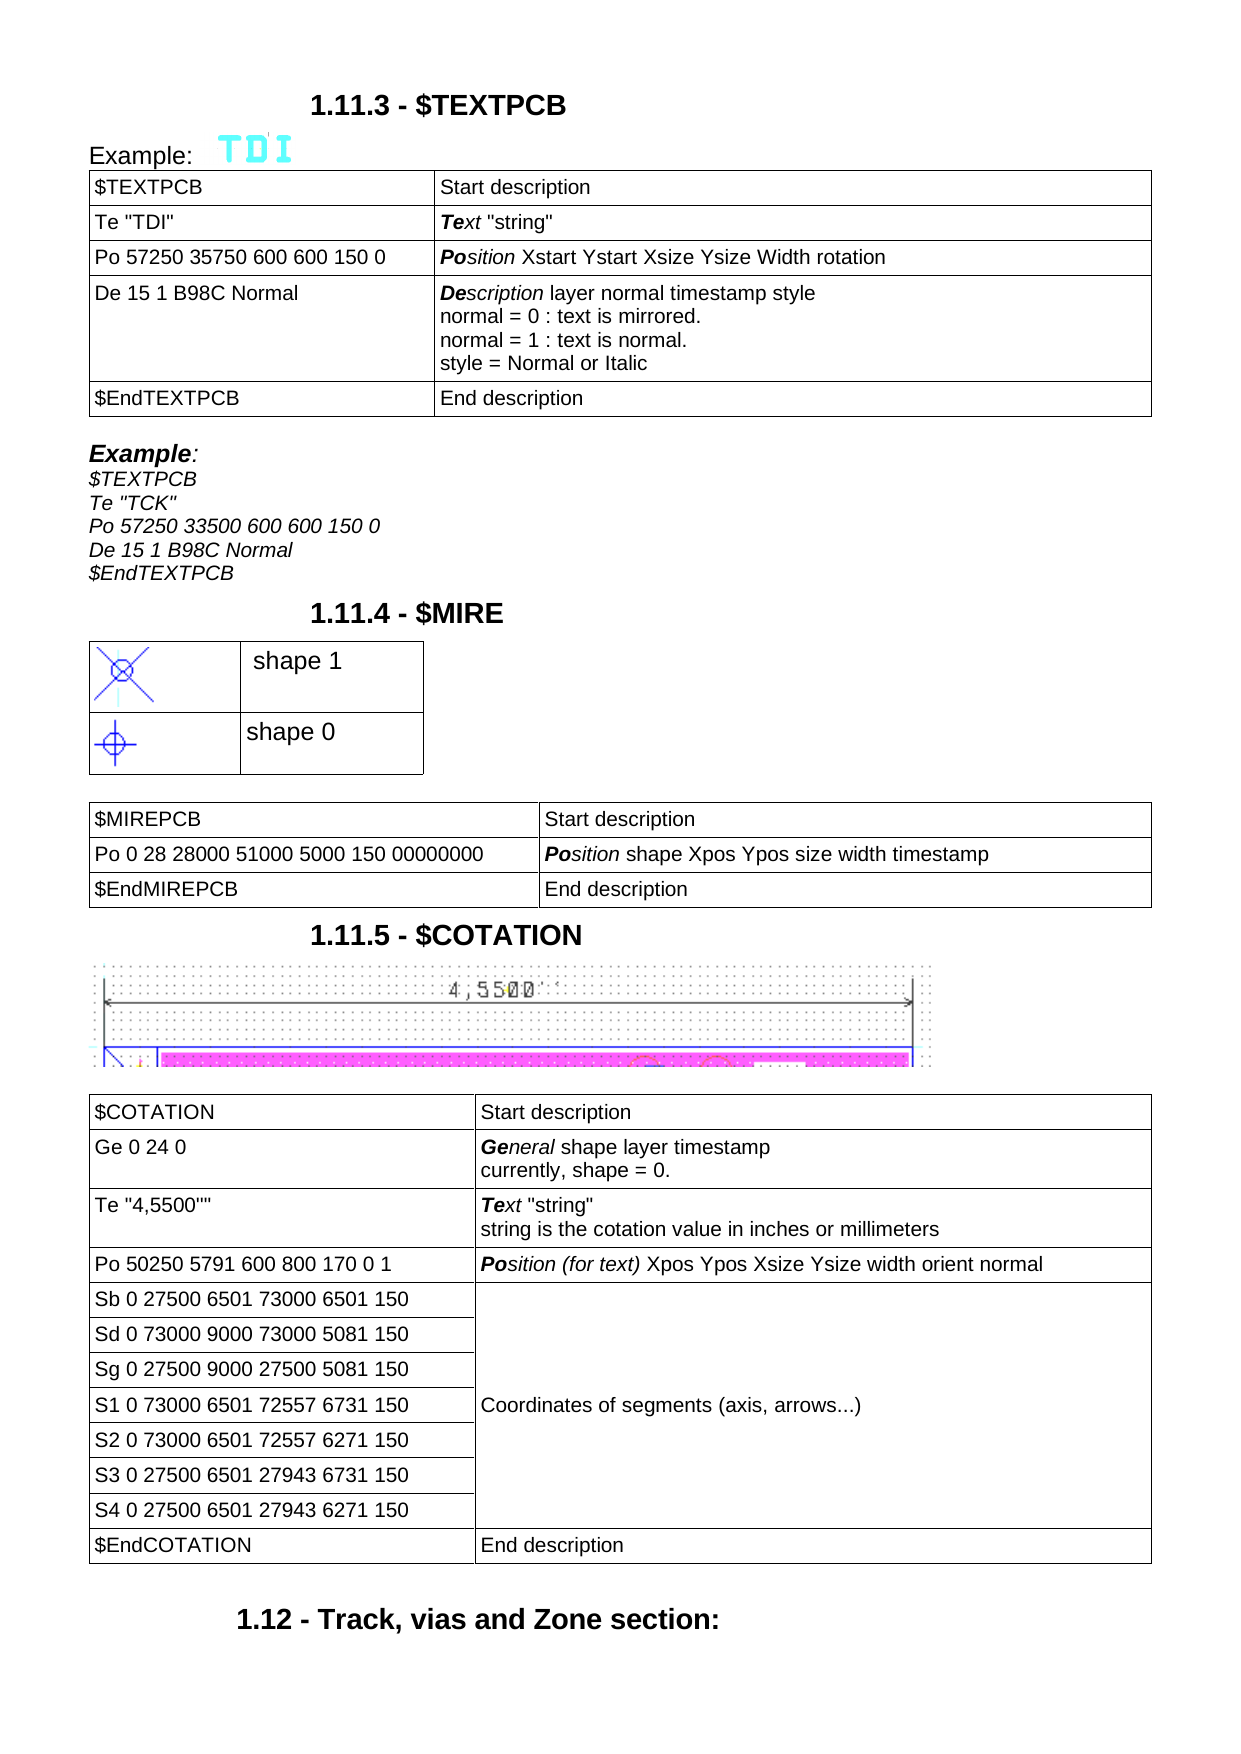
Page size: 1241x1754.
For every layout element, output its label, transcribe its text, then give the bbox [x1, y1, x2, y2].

picture [200, 132, 296, 165]
table_cell Position shape Xpos Ypos size width timestamp [540, 838, 1151, 872]
text Example: [88, 133, 1152, 170]
table_cell S1 0 73000 6501 72557 6731 150 [90, 1388, 474, 1422]
table_cell Position Xstart Ystart Xsize Ysize Width rotation [435, 241, 1151, 275]
table_cell Text "string" string is the cotation value in inches or millimeters [476, 1189, 1151, 1247]
subtitle $MIRE [236, 597, 1152, 629]
table_header Sb 0 27500 6501 73000 6501 150 [90, 1283, 474, 1317]
table_cell General shape layer timestamp currently, shape = 0. [476, 1130, 1151, 1188]
table_header Start description [476, 1095, 1151, 1129]
table_cell Sd 0 73000 9000 73000 5081 150 [90, 1318, 474, 1352]
picture [88, 963, 931, 1067]
table_cell Coordinates of segments (axis, arrows...) [476, 1283, 1151, 1528]
table_cell Po 57250 35750 600 600 150 0 [90, 241, 434, 275]
table_cell $EndMIREPCB [90, 873, 538, 907]
table_header Start description [435, 171, 1151, 205]
table_cell End description [435, 382, 1151, 416]
text Te "TCK" [88, 491, 1152, 515]
subtitle $COTATION [236, 919, 1152, 952]
text $EndTEXTPCB [88, 562, 1152, 585]
text Po 57250 33500 600 600 150 0 [88, 515, 1152, 538]
table_cell De 15 1 B98C Normal [90, 276, 434, 381]
picture [94, 718, 140, 768]
table_cell End description [540, 873, 1151, 907]
table_header $TEXTPCB [90, 171, 434, 205]
table_cell $EndTEXTPCB [90, 382, 434, 416]
subtitle Track, vias and Zone section: [162, 1603, 1152, 1635]
subtitle $TEXTPCB [236, 88, 1152, 121]
table_cell Sg 0 27500 9000 27500 5081 150 [90, 1353, 474, 1387]
table_cell Text "string" [435, 206, 1151, 240]
table_cell Description layer normal timestamp style normal = 0 : text is mirrored. normal = 1 : text is normal. style = Normal or Italic [435, 276, 1151, 381]
table_cell Po 50250 5791 600 800 170 0 1 [90, 1248, 474, 1282]
picture [94, 647, 154, 707]
text Example: [88, 439, 1152, 468]
text $TEXTPCB [88, 468, 1152, 491]
table_cell Po 0 28 28000 51000 5000 150 00000000 [90, 838, 538, 872]
table_cell shape 0 [241, 713, 423, 774]
table_cell Ge 0 24 0 [90, 1130, 474, 1188]
table_header shape 1 [241, 642, 423, 712]
table_cell $EndCOTATION [90, 1529, 474, 1563]
table_cell [90, 713, 240, 774]
table_header Start description [540, 803, 1151, 837]
table_header $MIREPCB [90, 803, 538, 837]
table_cell Te "TDI" [90, 206, 434, 240]
table_cell Te "4,5500''" [90, 1189, 474, 1247]
table_cell Position (for text) Xpos Ypos Xsize Ysize width orient normal [476, 1248, 1151, 1282]
table_cell End description [476, 1529, 1151, 1563]
table_header $COTATION [90, 1095, 474, 1129]
table_cell S4 0 27500 6501 27943 6271 150 [90, 1494, 474, 1528]
text De 15 1 B98C Normal [88, 538, 1152, 562]
table_cell S2 0 73000 6501 72557 6271 150 [90, 1423, 474, 1457]
table_header [90, 642, 240, 712]
table_cell S3 0 27500 6501 27943 6731 150 [90, 1458, 474, 1493]
